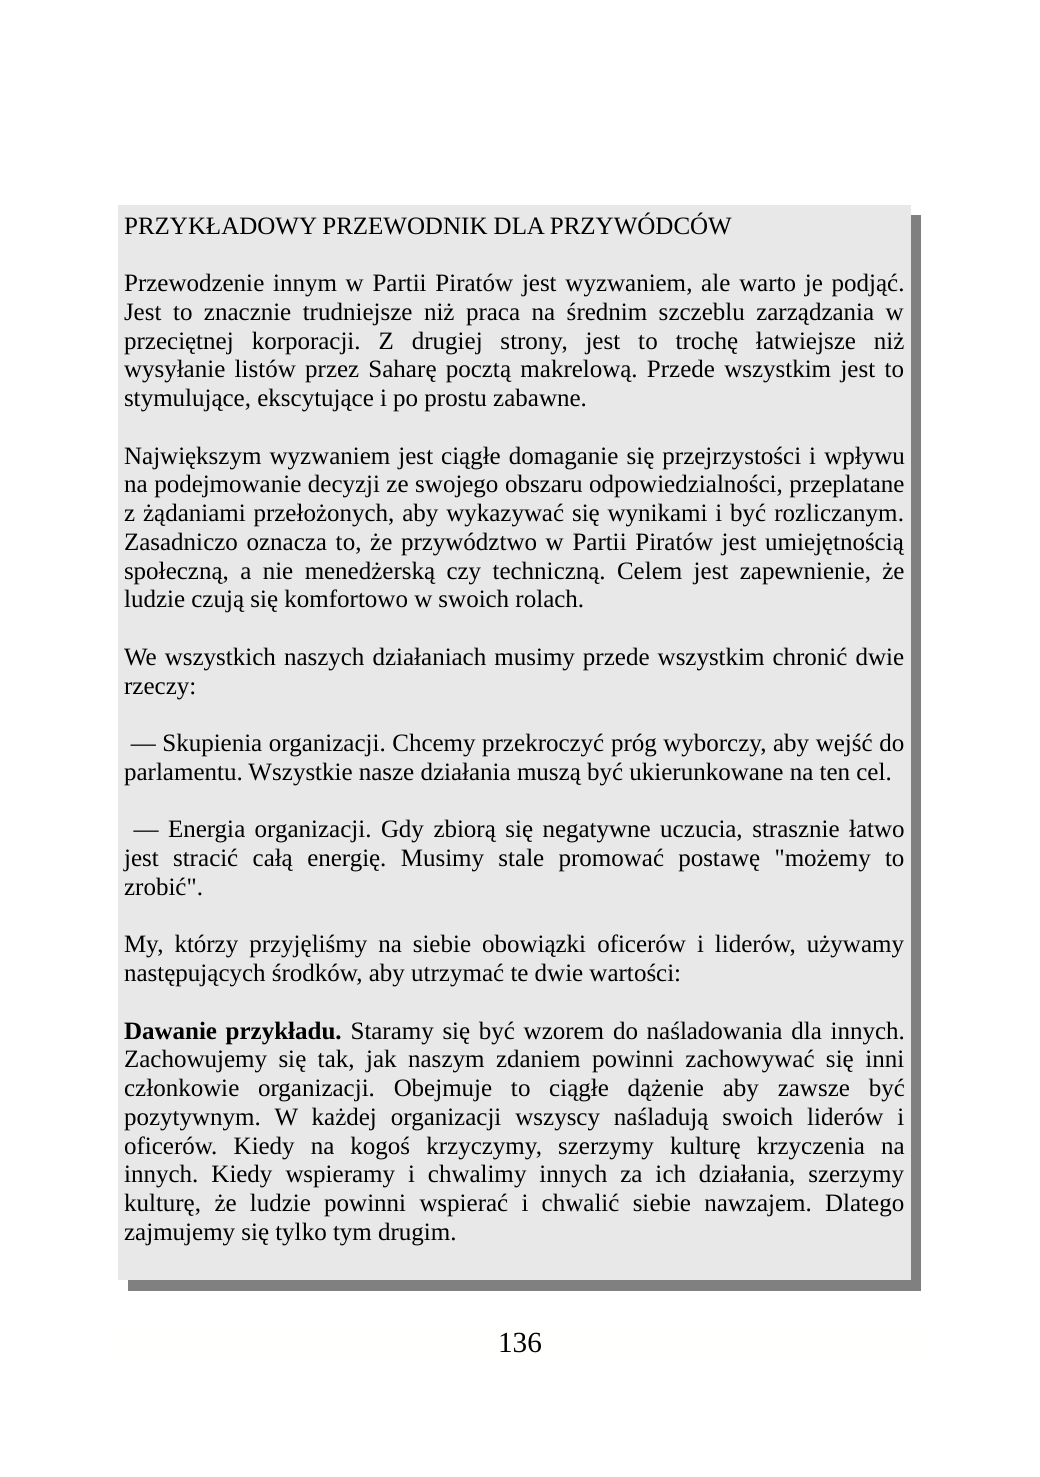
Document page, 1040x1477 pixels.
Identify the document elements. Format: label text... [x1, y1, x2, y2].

table_header PRZYKŁADOWY PRZEWODNIK DLA PRZYWÓDCÓW Przewodzenie innym w Partii Piratów jest wyzwaniem, ale warto je podjąć. Jest to znacznie trudniejsze niż praca na średnim szczeblu zarządzania w przeciętnej korporacji. Z drugiej strony, jest to trochę łatwiejsze niż wysyłanie listów przez Saharę pocztą makrelową. Przede wszystkim jest to stymulujące, ekscytujące i po prostu zabawne. Największym wyzwaniem jest ciągłe domaganie się przejrzystości i wpływu na podejmowanie decyzji ze swojego obszaru odpowiedzialności, przeplatane z żądaniami przełożonych, aby wykazywać się wynikami i być rozliczanym. Zasadniczo oznacza to, że przywództwo w Partii Piratów jest umiejętnością społeczną, a nie menedżerską czy techniczną. Celem jest zapewnienie, że ludzie czują się komfortowo w swoich rolach. We wszystkich naszych działaniach musimy przede wszystkim chronić dwie rzeczy: — Skupienia organizacji. Chcemy przekroczyć próg wyborczy, aby wejść do parlamentu. Wszystkie nasze działania muszą być ukierunkowane na ten cel. — Energia organizacji. Gdy zbiorą się negatywne uczucia, strasznie łatwo jest stracić całą energię. Musimy stale promować postawę "możemy to zrobić". My, którzy przyjęliśmy na siebie obowiązki oficerów i liderów, używamy następujących środków, aby utrzymać te dwie wartości: Dawanie przykładu. Staramy się być wzorem do naśladowania dla innych. Zachowujemy się tak, jak naszym zdaniem powinni zachowywać się inni członkowie organizacji. Obejmuje to ciągłe dążenie aby zawsze być pozytywnym. W każdej organizacji wszyscy naśladują swoich liderów i oficerów. Kiedy na kogoś krzyczymy, szerzymy kulturę krzyczenia na innych. Kiedy wspieramy i chwalimy innych za ich działania, szerzymy kulturę, że ludzie powinni wspierać i chwalić siebie nawzajem. Dlatego zajmujemy się tylko tym drugim. [118, 205, 911, 1280]
